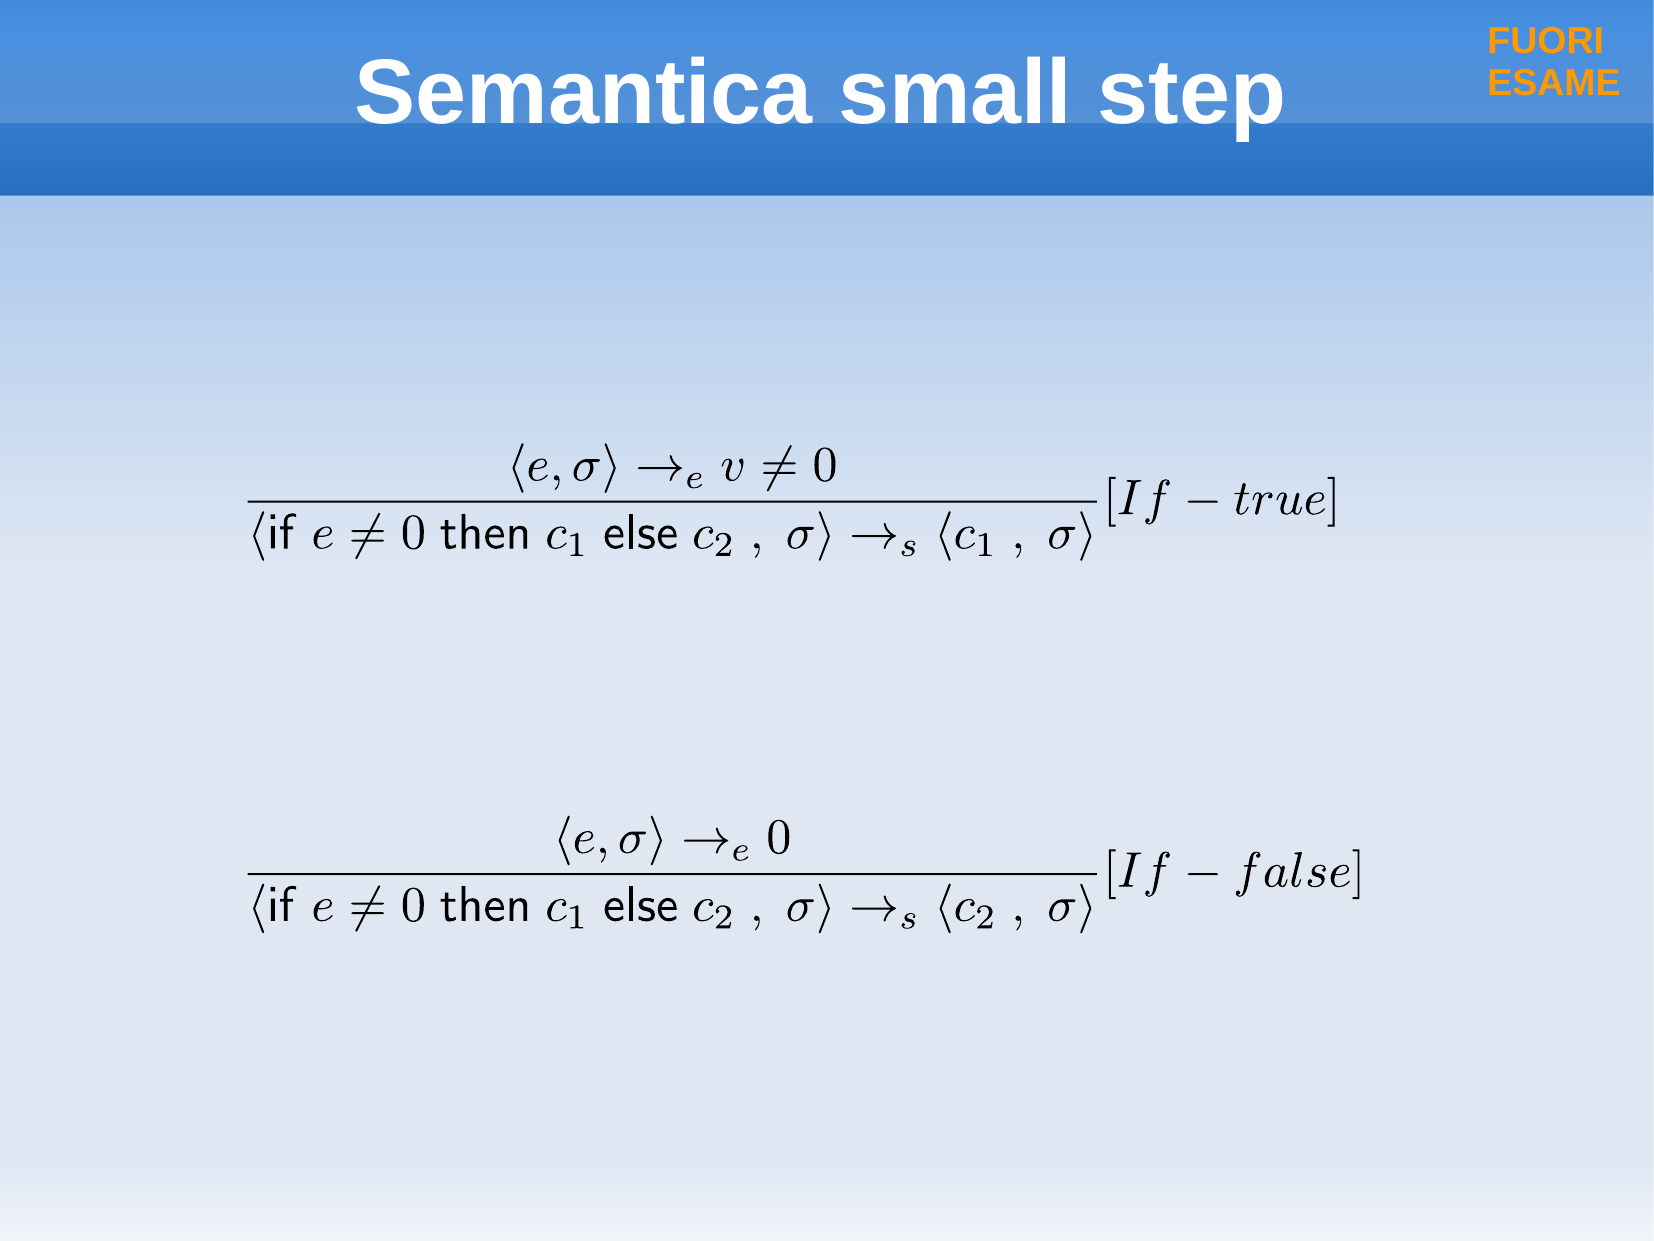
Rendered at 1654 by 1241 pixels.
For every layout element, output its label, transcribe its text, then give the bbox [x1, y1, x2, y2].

text_box [247, 443, 1366, 934]
picture [0, 0, 1654, 1241]
text_box FUORI ESAME [1472, 11, 1636, 111]
title Semantica small step [76, 0, 1565, 188]
